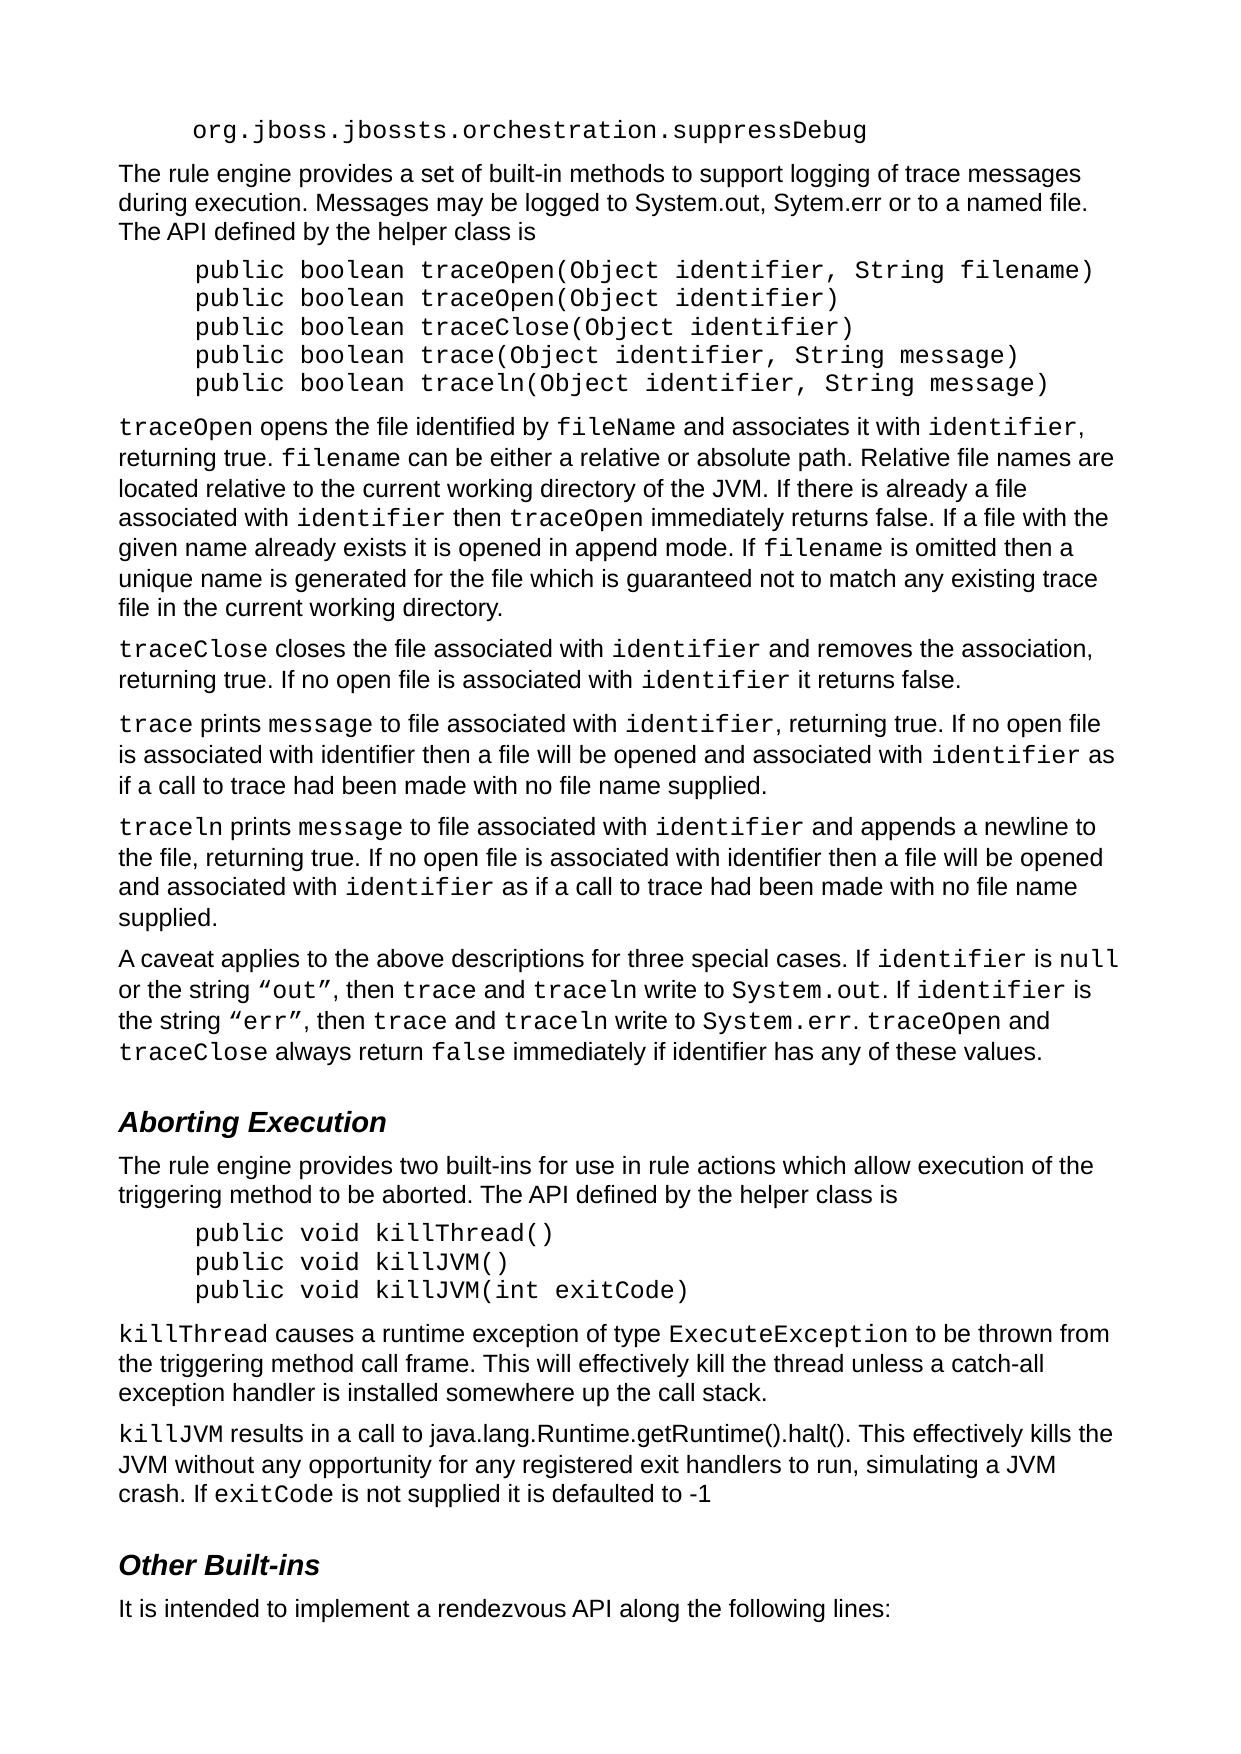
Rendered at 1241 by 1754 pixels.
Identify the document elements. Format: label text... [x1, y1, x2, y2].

text The rule engine provides a set of built-in methods to support logging of trace messages during execution. Messages may be logged to System.out, Sytem.err or to a named file. The API defined by the helper class is [118, 159, 1122, 245]
text killJVM results in a call to java.lang.Runtime.getRuntime().halt(). This effectively kills the JVM without any opportunity for any registered exit handlers to run, simulating a JVM crash. If exitCode is not supplied it is defaulted to -1 [118, 1419, 1122, 1510]
text trace prints message to file associated with identifier, returning true. If no open file is associated with identifier then a file will be opened and associated with identifier as if a call to trace had been made with no file name supplied. [118, 709, 1122, 799]
text org.jboss.jbossts.orchestration.suppressDebug [192, 118, 1122, 146]
text traceOpen opens the file identified by fileName and associates it with identifier, returning true. filename can be either a relative or absolute path. Relative file names are located relative to the current working directory of the JVM. If there is already a file associated with identifier then traceOpen immediately returns false. If a file with the given name already exists it is opened in append mode. If filename is omitted then a unique name is generated for the file which is guaranteed not to match any existing trace file in the current working directory. [118, 412, 1122, 622]
text public boolean traceOpen(Object identifier, String filename) public boolean traceOpen(Object identifier) public boolean traceClose(Object identifier) public boolean trace(Object identifier, String message) public boolean traceln(Object identifier, String message) [194, 258, 1122, 399]
text A caveat applies to the above descriptions for three special cases. If identifier is null or the string “out”, then trace and traceln write to System.out. If identifier is the string “err”, then trace and traceln write to System.err. traceOpen and traceClose always return false immediately if identifier has any of these values. [118, 944, 1122, 1067]
text public void killThread() public void killJVM() public void killJVM(int exitCode) [194, 1221, 1122, 1306]
text The rule engine provides two built-ins for use in rule actions which allow execution of the triggering method to be aborted. The API defined by the helper class is [118, 1151, 1122, 1208]
subtitle Other Built-ins [118, 1548, 1122, 1581]
text traceClose closes the file associated with identifier and removes the association, returning true. If no open file is associated with identifier it returns false. [118, 634, 1122, 696]
text killThread causes a runtime exception of type ExecuteException to be thrown from the triggering method call frame. This will effectively kill the thread unless a catch-all exception handler is installed somewhere up the call stack. [118, 1318, 1122, 1407]
text It is intended to implement a rendezvous API along the following lines: [118, 1594, 1122, 1622]
text traceln prints message to file associated with identifier and appends a newline to the file, returning true. If no open file is associated with identifier then a file will be opened and associated with identifier as if a call to trace had been made with no file name supplied. [118, 812, 1122, 931]
subtitle Aborting Execution [118, 1105, 1122, 1138]
